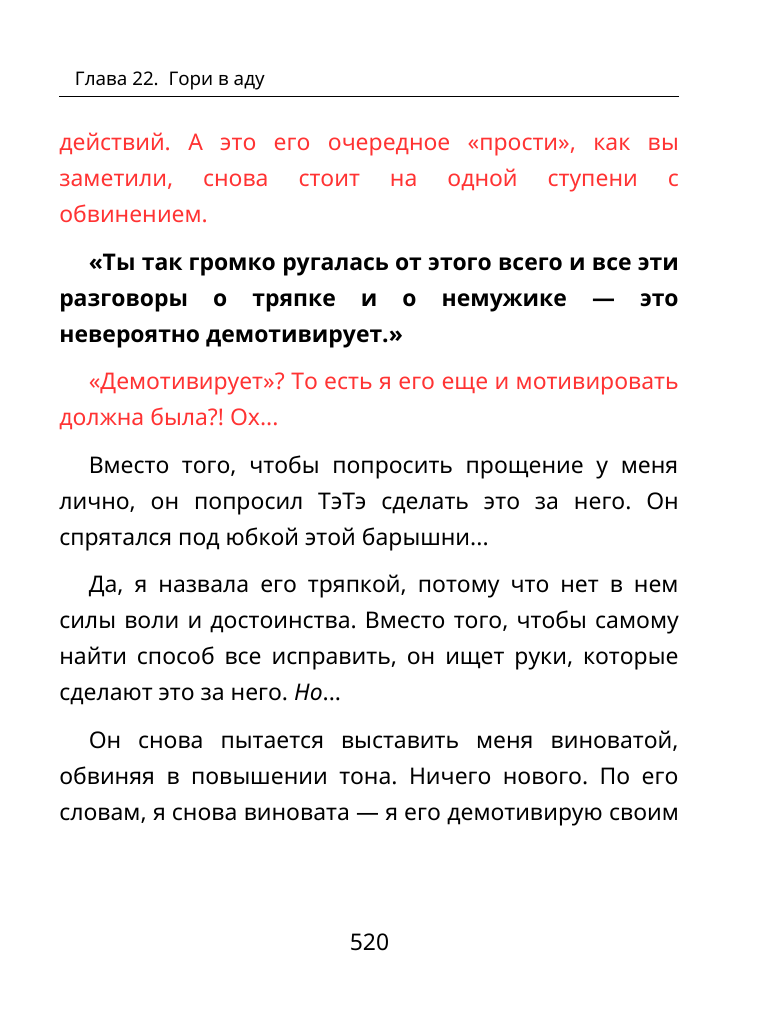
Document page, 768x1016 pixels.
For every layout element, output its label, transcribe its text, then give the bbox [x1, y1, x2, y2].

text Вместо того, чтобы попросить прощение у меня лично, он попросил ТэТэ сделать это за него. Он спрятался под юбкой этой барышни... [59, 449, 679, 552]
text «Демотивирует»? То есть я его еще и мотивировать должна была?! Ох... [59, 365, 679, 432]
text Он снова пытается выставить меня виноватой, обвиняя в повышении тона. Ничего нового. По его словам, я снова виновата — я его демотивирую своим [59, 724, 679, 827]
text Да, я назвала его тряпкой, потому что нет в нем силы воли и достоинства. Вместо того, чтобы самому найти способ все исправить, он ищет руки, которые сделают это за него. Но... [59, 568, 679, 707]
text «Ты так громко ругалась от этого всего и все эти разговоры о тряпке и о немужике — это невероятно демотивирует.» [59, 246, 679, 349]
text действий. А это его очередное «прости», как вы заметили, снова стоит на одной ступени с обвинением. [59, 126, 679, 229]
